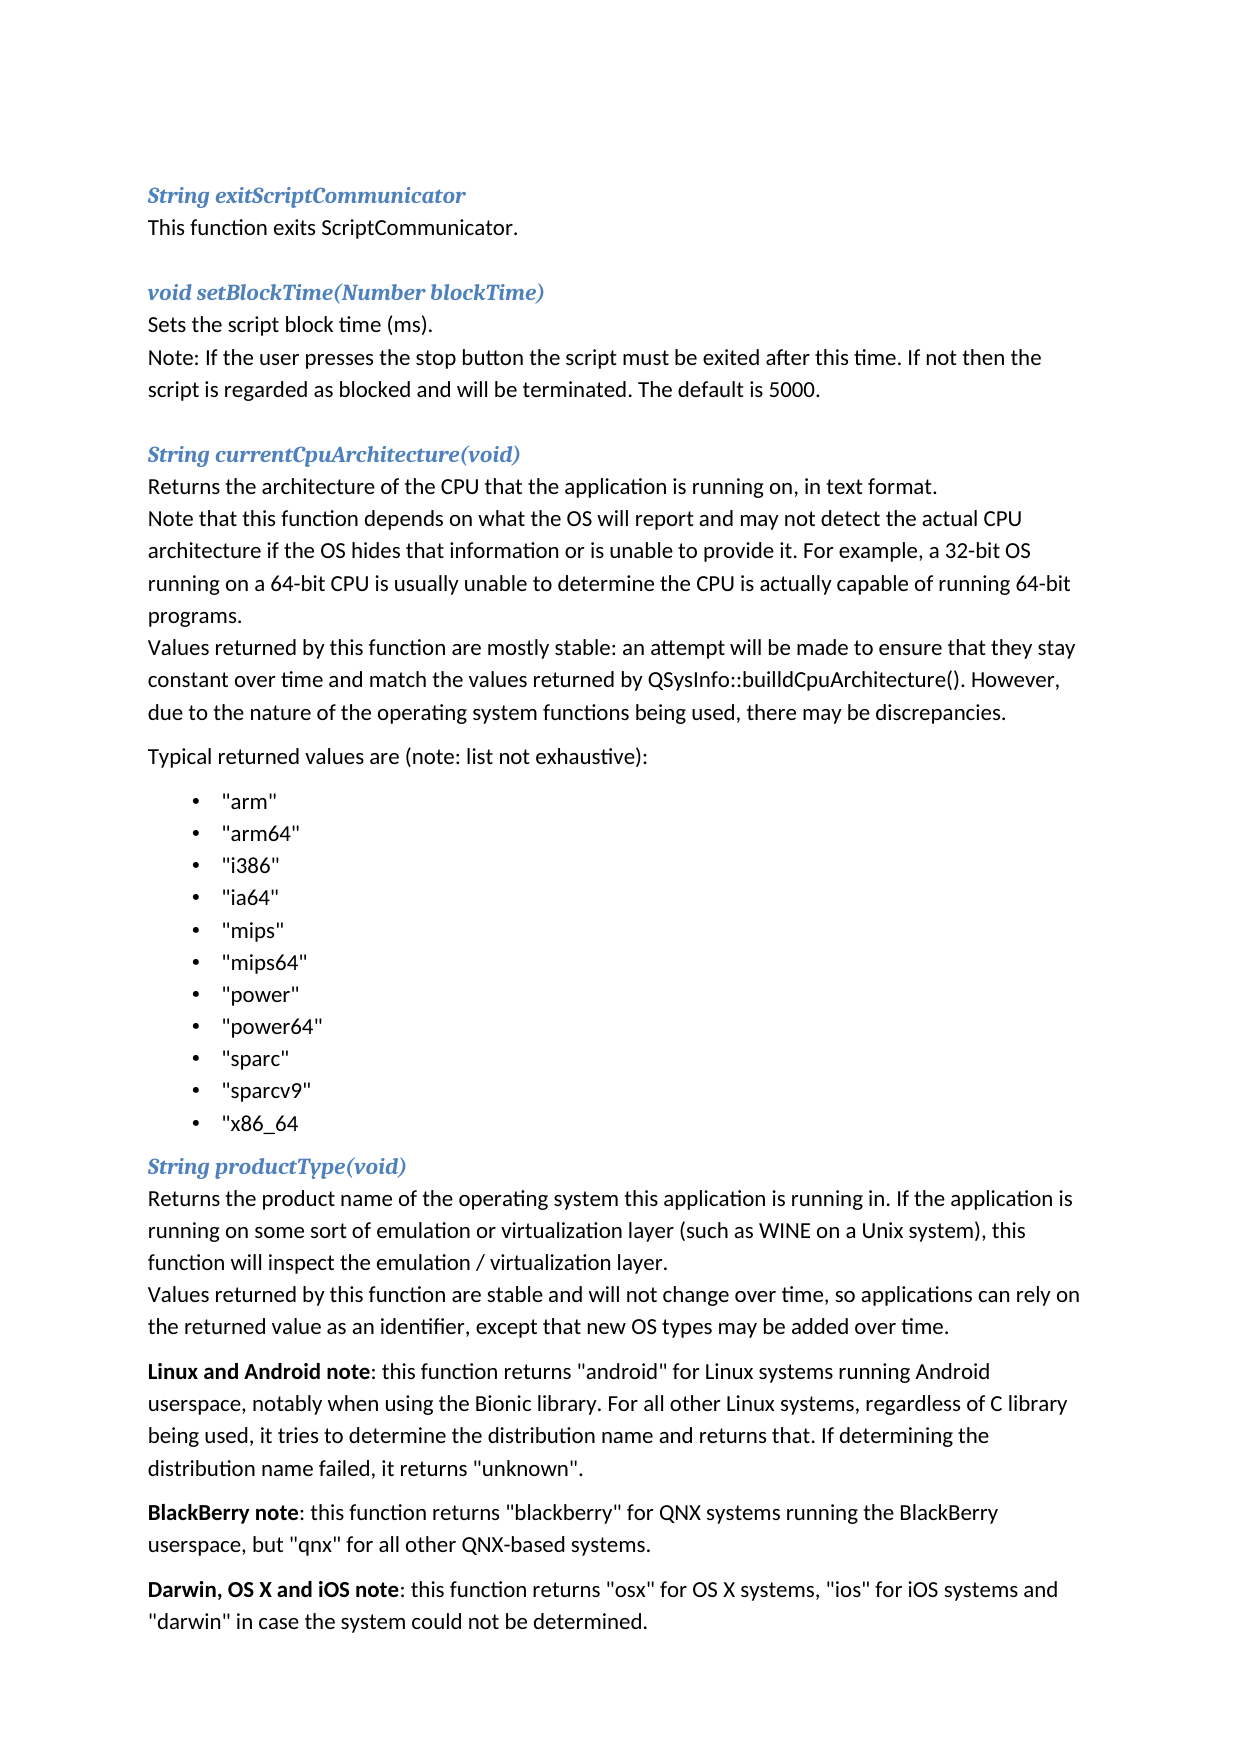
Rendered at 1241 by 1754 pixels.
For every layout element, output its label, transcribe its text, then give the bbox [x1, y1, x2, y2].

text Darwin, OS X and iOS note: this function returns "osx" for OS X systems, "ios" for iOS systems and "darwin" in case the system could not be determined. [148, 1575, 1093, 1636]
list "x86_64 [192, 1109, 1093, 1137]
list "ia64" [192, 883, 1093, 912]
text BlackBerry note: this function returns "blackberry" for QNX systems running the BlackBerry userspace, but "qnx" for all other QNX-based systems. [148, 1498, 1093, 1559]
text Sets the script block time (ms). [148, 310, 1093, 338]
list "i386" [192, 851, 1093, 879]
list "power64" [192, 1012, 1093, 1040]
list "power" [192, 980, 1093, 1008]
list "sparcv9" [192, 1077, 1093, 1105]
subtitle void setBlockTime(Number blockTime) [148, 280, 1093, 307]
text Note: If the user presses the stop button the script must be exited after this time. If not then the script is regarded as blocked and will be terminated. The default is 5000. [148, 343, 1093, 403]
text Returns the product name of the operating system this application is running in. If the application is running on some sort of emulation or virtualization layer (such as WINE on a Unix system), this function will inspect the emulation / virtualization layer. [148, 1184, 1093, 1276]
text Linux and Android note: this function returns "android" for Linux systems running Android userspace, notably when using the Bionic library. For all other Linux systems, regardless of C library being used, it tries to determine the distribution name and returns that. If determining the distribution name failed, it returns "unknown". [148, 1357, 1093, 1482]
text Returns the architecture of the CPU that the application is running on, in text format. [148, 472, 1093, 500]
text Typical returned values are (note: list not exhaustive): [148, 742, 1093, 770]
subtitle String exitScriptCommunicator [148, 183, 1093, 209]
text Note that this function depends on what the OS will report and may not detect the actual CPU architecture if the OS hides that information or is unable to provide it. For example, a 32-bit OS running on a 64-bit CPU is usually unable to determine the CPU is actually capable of running 64-bit programs. [148, 504, 1093, 629]
list "mips" [192, 916, 1093, 944]
list "sparc" [192, 1044, 1093, 1072]
subtitle String productType(void) [148, 1153, 1093, 1180]
subtitle String currentCpuArchitecture(void) [148, 442, 1093, 468]
list "arm64" [192, 819, 1093, 847]
text Values returned by this function are mostly stable: an attempt will be made to ensure that they stay constant over time and match the values returned by QSysInfo::builldCpuArchitecture(). However, due to the nature of the operating system functions being used, there may be discrepancies. [148, 633, 1093, 726]
list "mips64" [192, 948, 1093, 976]
list "arm" [192, 787, 1093, 815]
text This function exits ScriptCommunicator. [148, 213, 1093, 241]
text Values returned by this function are stable and will not change over time, so applications can rely on the returned value as an identifier, except that new OS types may be added over time. [148, 1280, 1093, 1341]
